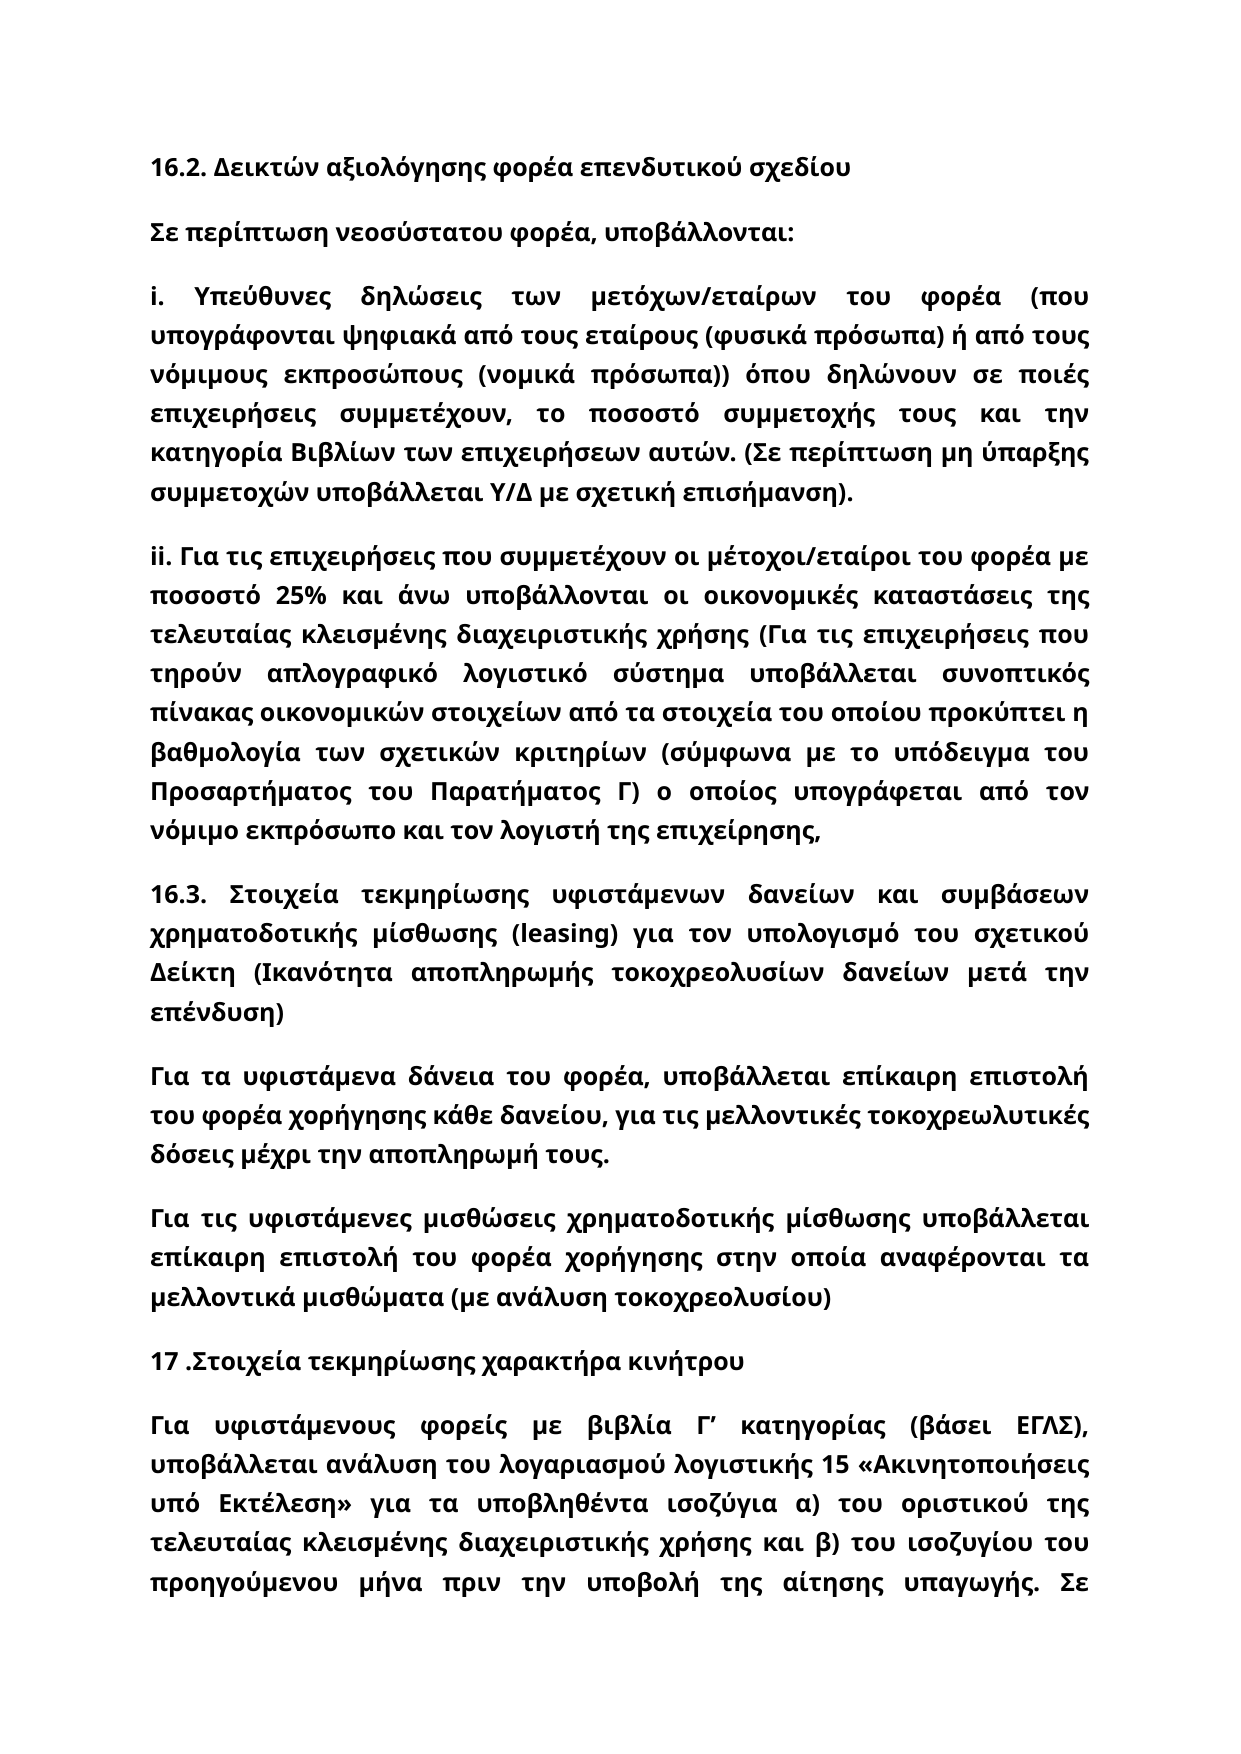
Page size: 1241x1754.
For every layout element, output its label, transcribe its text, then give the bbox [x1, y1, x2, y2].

text Σε περίπτωση νεοσύστατου φορέα, υποβάλλονται: [150, 214, 1090, 248]
text i. Υπεύθυνες δηλώσεις των μετόχων/εταίρων του φορέα (που υπογράφονται ψηφιακά από τους εταίρους (φυσικά πρόσωπα) ή από τους νόμιμους εκπροσώπους (νομικά πρόσωπα)) όπου δηλώνουν σε ποιές επιχειρήσεις συμμετέχουν, το ποσοστό συμμετοχής τους και την κατηγορία Βιβλίων των επιχειρήσεων αυτών. (Σε περίπτωση μη ύπαρξης συμμετοχών υποβάλλεται Υ/Δ με σχετική επισήμανση). [150, 278, 1090, 508]
text ii. Για τις επιχειρήσεις που συμμετέχουν οι μέτοχοι/εταίροι του φορέα με ποσοστό 25% και άνω υποβάλλονται οι οικονομικές καταστάσεις της τελευταίας κλεισμένης διαχειριστικής χρήσης (Για τις επιχειρήσεις που τηρούν απλογραφικό λογιστικό σύστημα υποβάλλεται συνοπτικός πίνακας οικονομικών στοιχείων από τα στοιχεία του οποίου προκύπτει η βαθμολογία των σχετικών κριτηρίων (σύμφωνα με το υπόδειγμα του Προσαρτήματος του Παρατήματος Γ) ο οποίος υπογράφεται από τον νόμιμο εκπρόσωπο και τον λογιστή της επιχείρησης, [150, 538, 1090, 847]
text Για τις υφιστάμενες μισθώσεις χρηματοδοτικής μίσθωσης υποβάλλεται επίκαιρη επιστολή του φορέα χορήγησης στην οποία αναφέρονται τα μελλοντικά μισθώματα (με ανάλυση τοκοχρεολυσίου) [150, 1201, 1090, 1313]
text Για υφιστάμενους φορείς με βιβλία Γ’ κατηγορίας (βάσει ΕΓΛΣ), υποβάλλεται ανάλυση του λογαριασμού λογιστικής 15 «Ακινητοποιήσεις υπό Εκτέλεση» για τα υποβληθέντα ισοζύγια α) του οριστικού της τελευταίας κλεισμένης διαχειριστικής χρήσης και β) του ισοζυγίου του προηγούμενου μήνα πριν την υποβολή της αίτησης υπαγωγής. Σε [150, 1407, 1090, 1598]
text 16.3. Στοιχεία τεκμηρίωσης υφιστάμενων δανείων και συμβάσεων χρηματοδοτικής μίσθωσης (leasing) για τον υπολογισμό του σχετικού Δείκτη (Ικανότητα αποπληρωμής τοκοχρεολυσίων δανείων μετά την επένδυση) [150, 877, 1090, 1028]
text Για τα υφιστάμενα δάνεια του φορέα, υποβάλλεται επίκαιρη επιστολή του φορέα χορήγησης κάθε δανείου, για τις μελλοντικές τοκοχρεωλυτικές δόσεις μέχρι την αποπληρωμή τους. [150, 1058, 1090, 1171]
text 17 .Στοιχεία τεκμηρίωσης χαρακτήρα κινήτρου [150, 1343, 1090, 1377]
text 16.2. Δεικτών αξιολόγησης φορέα επενδυτικού σχεδίου [150, 150, 1090, 184]
